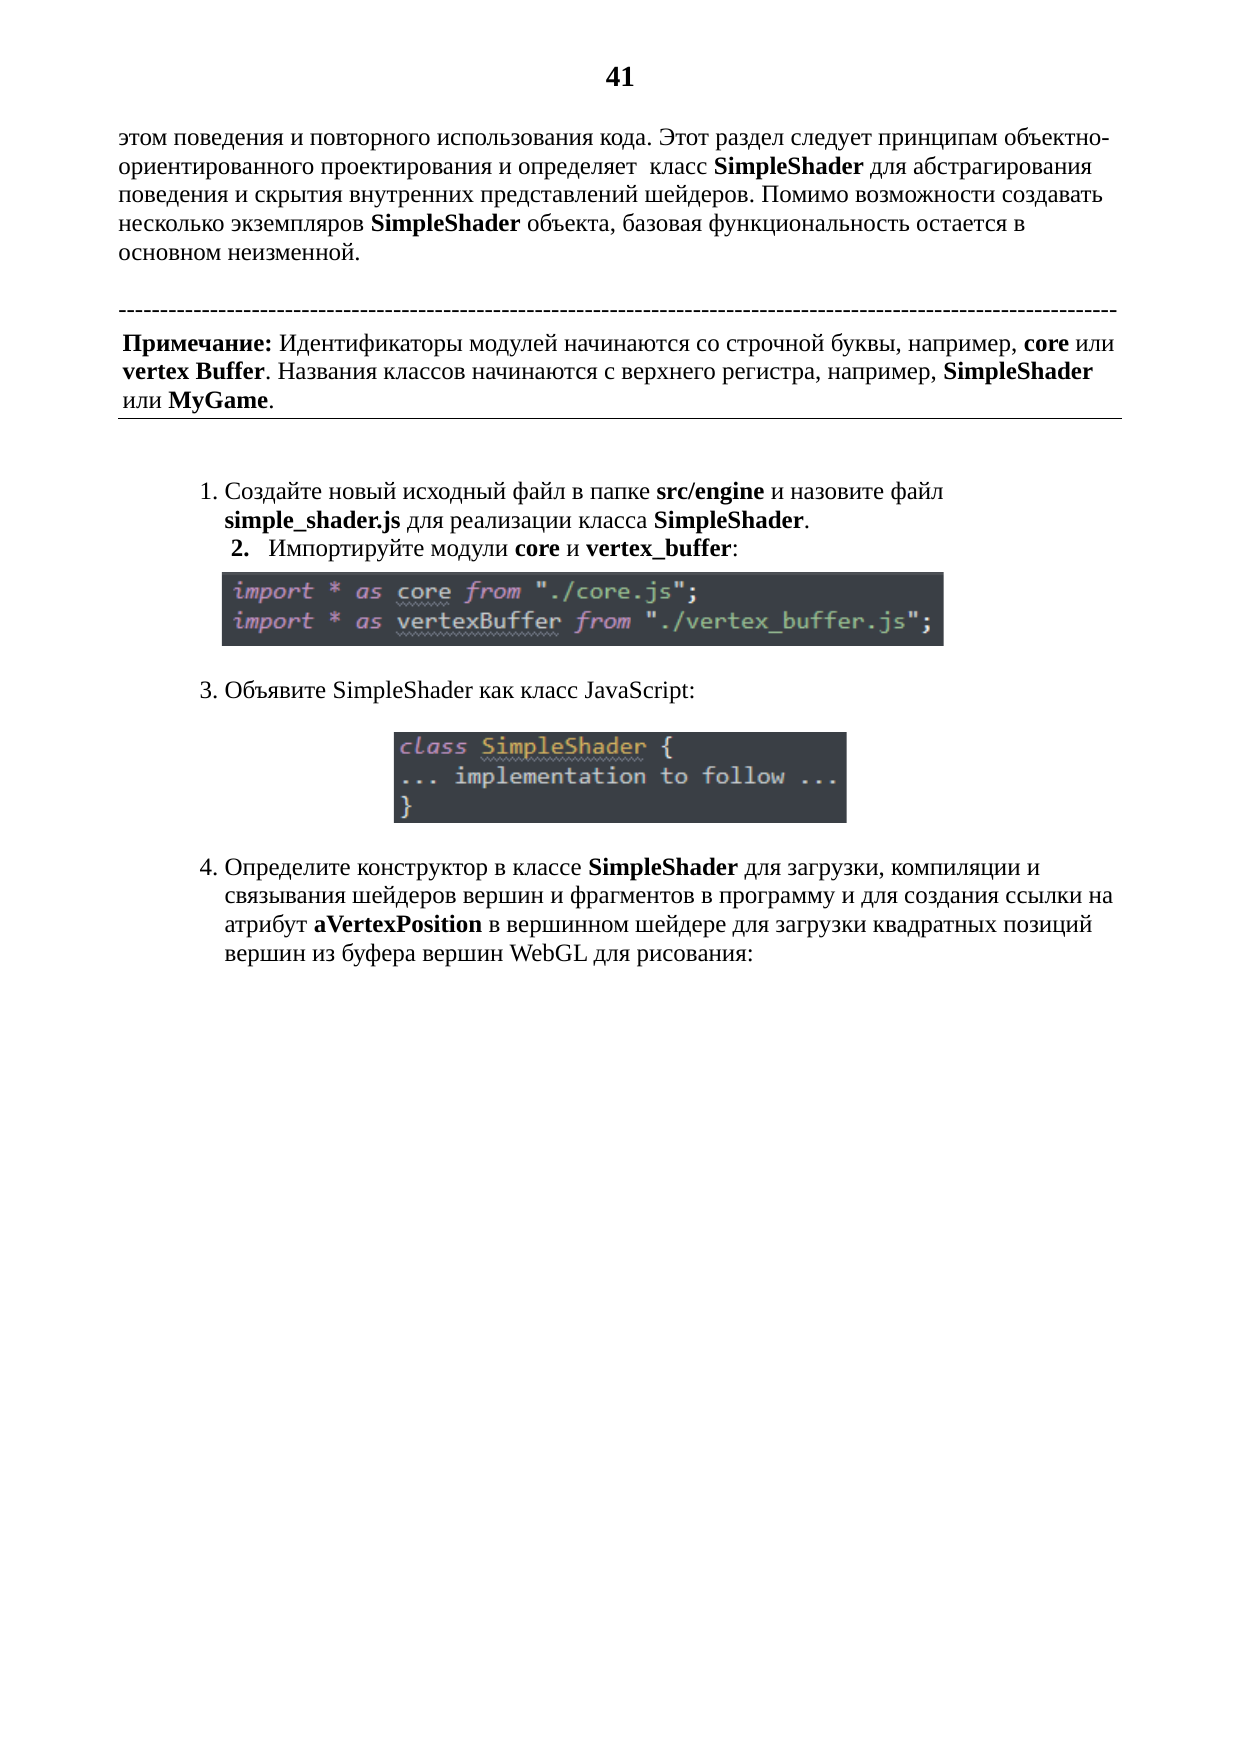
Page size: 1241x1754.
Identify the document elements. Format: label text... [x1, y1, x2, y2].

text 1. Создайте новый исходный файл в папке src/engine и назовите файл [118, 476, 1122, 505]
text simple_shader.js для реализации класса SimpleShader. [118, 505, 1122, 533]
text атрибут aVertexPosition в вершинном шейдере для загрузки квадратных позиций [118, 909, 1122, 938]
text связывания шейдеров вершин и фрагментов в программу и для создания ссылки на [118, 880, 1122, 909]
text ------------------------------------------------------------------------------------------------------------------------ [118, 294, 1122, 323]
text Примечание: Идентификаторы модулей начинаются со строчной буквы, например, core или vertex Buffer. Названия классов начинаются с верхнего регистра, например, SimpleShader или MyGame. [118, 323, 1122, 418]
list Импортируйте модули core и vertex_buffer: [231, 533, 1122, 562]
text 4. Определите конструктор в классе SimpleShader для загрузки, компиляции и [118, 852, 1122, 880]
picture [221, 572, 944, 646]
text этом поведения и повторного использования кода. Этот раздел следует принципам объектно-ориентированного проектирования и определяет класс SimpleShader для абстрагирования поведения и скрытия внутренних представлений шейдеров. Помимо возможности создавать несколько экземпляров SimpleShader объекта, базовая функциональность остается в основном неизменной. [118, 122, 1122, 266]
picture [393, 732, 847, 823]
text 3. Объявите SimpleShader как класс JavaScript: [118, 675, 1122, 703]
text вершин из буфера вершин WebGL для рисования: [118, 938, 1122, 967]
